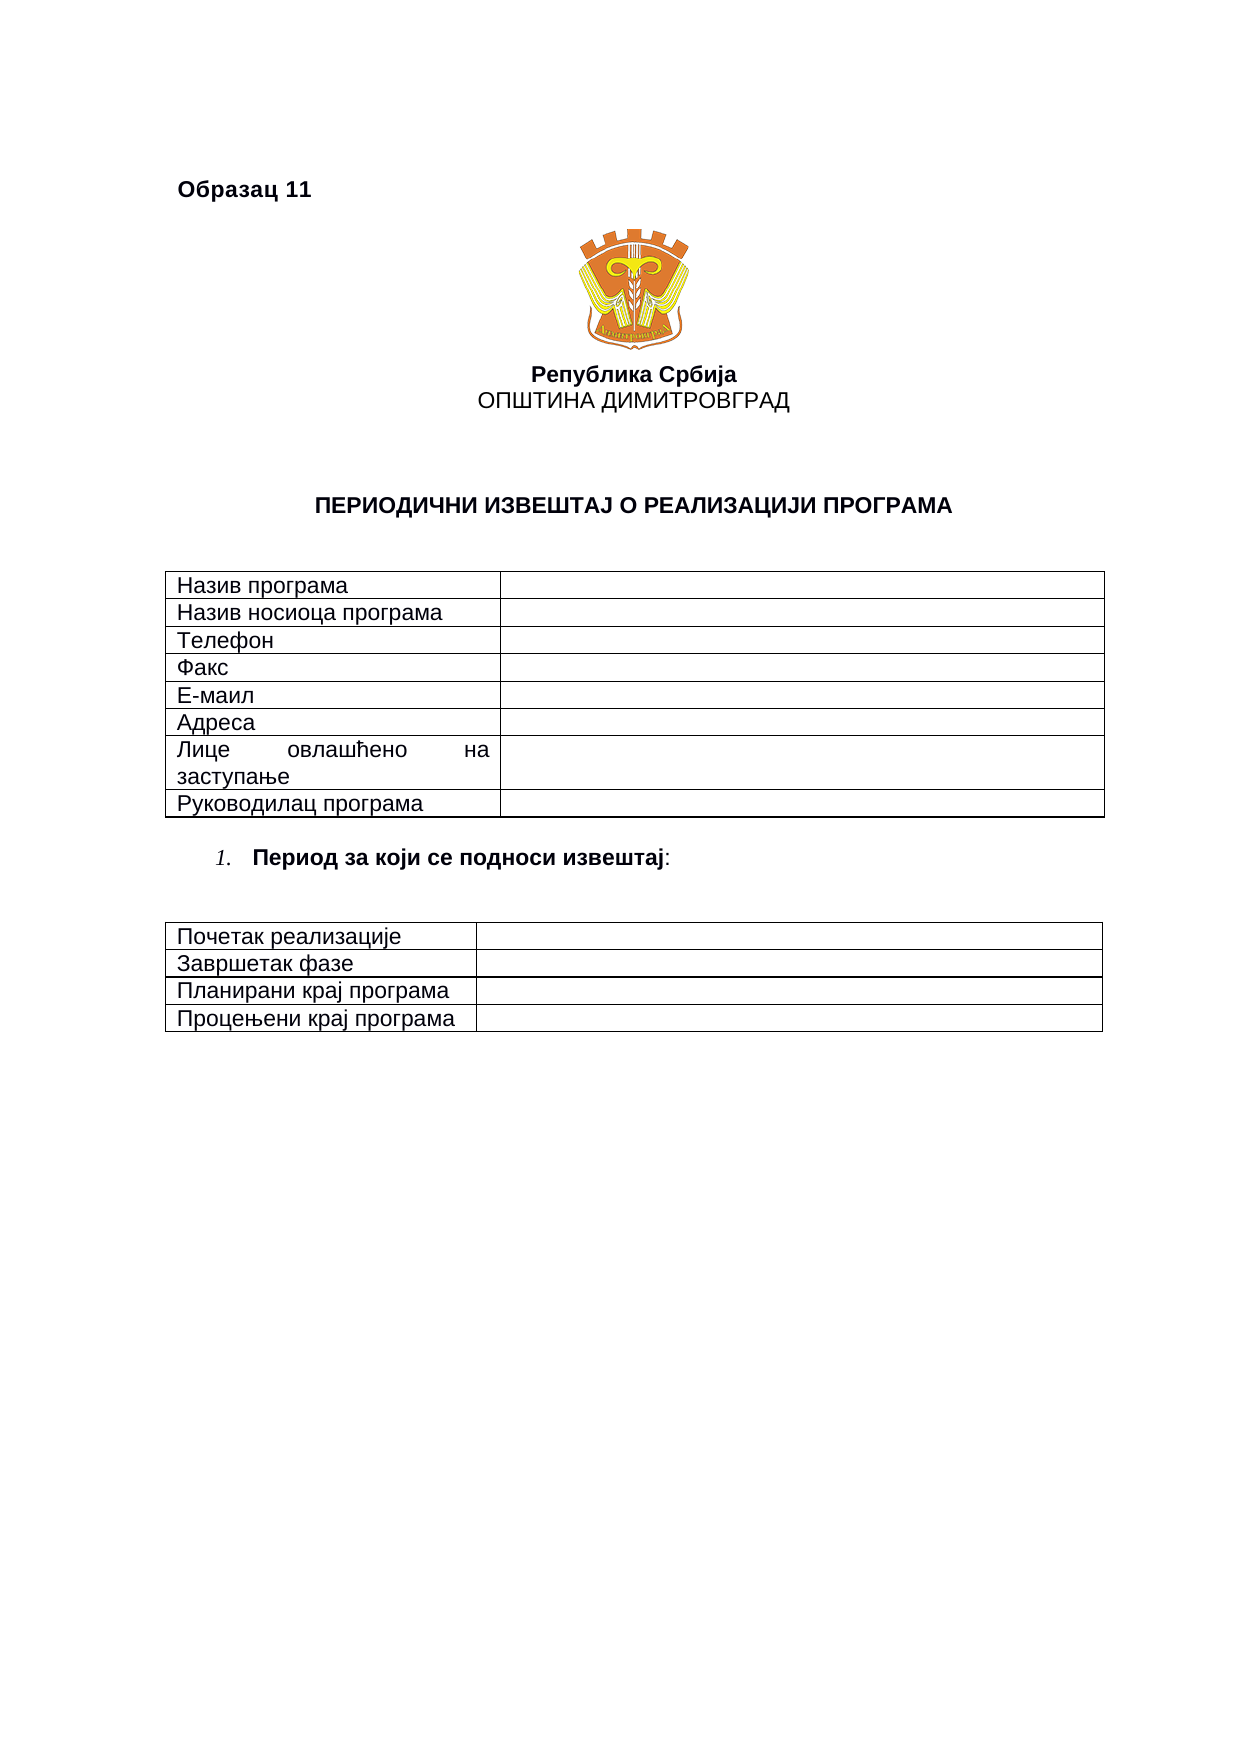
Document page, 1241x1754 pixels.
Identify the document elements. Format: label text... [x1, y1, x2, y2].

picture [578, 229, 689, 350]
table_cell Лице овлашћено на заступање [166, 736, 500, 789]
table_cell Руководилац програма [166, 790, 500, 816]
table_cell [501, 627, 1104, 653]
table_cell Е-маил [166, 682, 500, 708]
table_cell [477, 978, 1102, 1004]
table_cell [477, 950, 1102, 976]
table_cell Факс [166, 654, 500, 681]
list Период за који се подноси извештај: [215, 844, 1090, 870]
table_cell [501, 599, 1104, 626]
text Република Србија [177, 361, 1090, 387]
text ПЕРИОДИЧНИ ИЗВЕШТАЈ О РЕАЛИЗАЦИЈИ ПРОГРАМА [177, 492, 1090, 518]
table_cell Планирани крај програма [166, 978, 476, 1004]
text Образац 11 [177, 176, 1090, 203]
table_cell [501, 682, 1104, 708]
text ОПШТИНА ДИМИТРОВГРАД [177, 387, 1090, 413]
table_cell [501, 654, 1104, 681]
table_header Почетак реализације [166, 923, 476, 949]
table_header Назив програма [166, 572, 500, 598]
table_cell Назив носиоца програма [166, 599, 500, 626]
table_cell Телефон [166, 627, 500, 653]
table_cell Адреса [166, 709, 500, 735]
table_cell [501, 709, 1104, 735]
table_cell [501, 736, 1104, 789]
table_header [501, 572, 1104, 598]
table_cell Завршетак фазе [166, 950, 476, 976]
table_cell Процењени крај програма [166, 1005, 476, 1031]
table_header [477, 923, 1102, 949]
table_cell [477, 1005, 1102, 1031]
table_cell [501, 790, 1104, 816]
